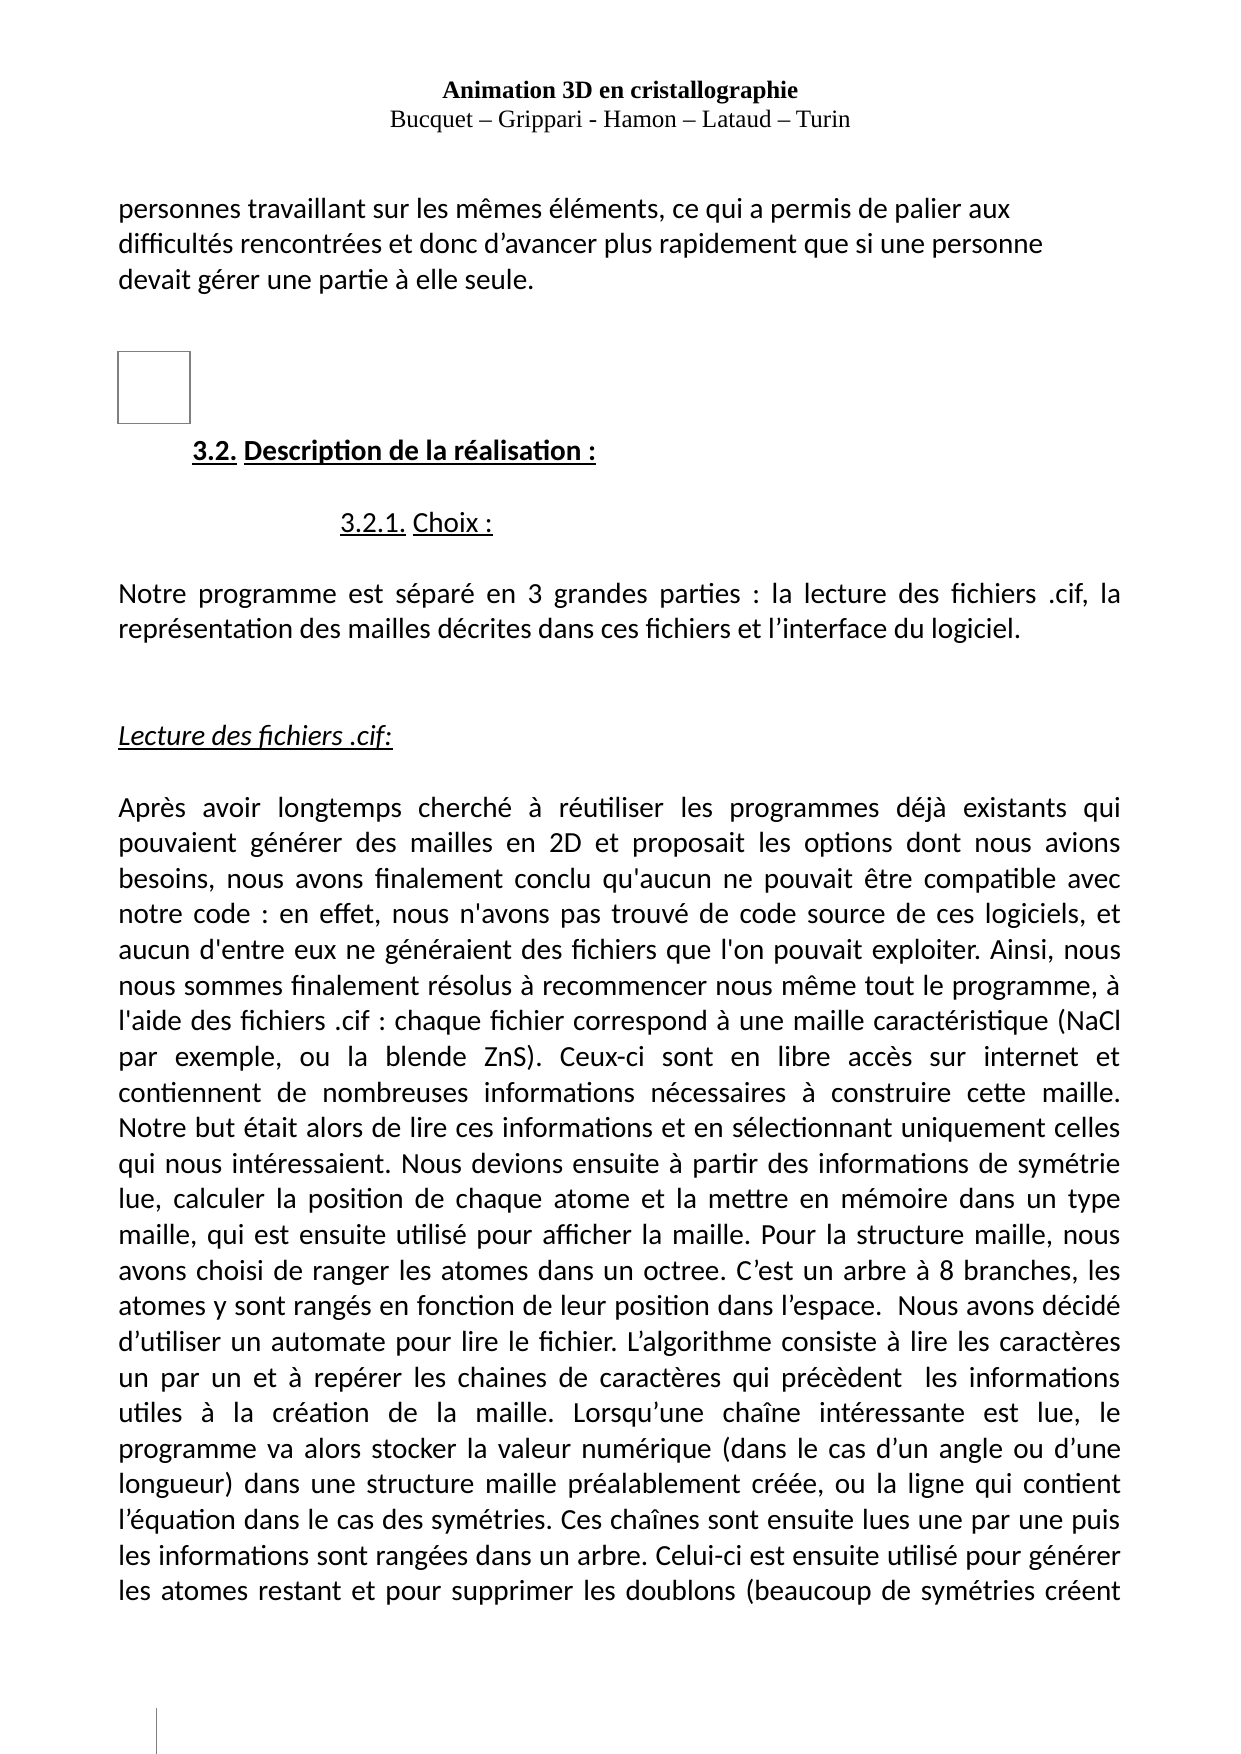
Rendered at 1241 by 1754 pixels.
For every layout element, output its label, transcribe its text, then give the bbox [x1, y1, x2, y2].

text Lecture des fichiers .cif: [118, 717, 1122, 753]
text 3.2. Description de la réalisation : [118, 432, 1122, 468]
text Après avoir longtemps cherché à réutiliser les programmes déjà existants qui pouvaient générer des mailles en 2D et proposait les options dont nous avions besoins, nous avons finalement conclu qu'aucun ne pouvait être compatible avec notre code : en effet, nous n'avons pas trouvé de code source de ces logiciels, et aucun d'entre eux ne généraient des fichiers que l'on pouvait exploiter. Ainsi, nous nous sommes finalement résolus à recommencer nous même tout le programme, à l'aide des fichiers .cif : chaque fichier correspond à une maille caractéristique (NaCl par exemple, ou la blende ZnS). Ceux-ci sont en libre accès sur internet et contiennent de nombreuses informations nécessaires à construire cette maille. Notre but était alors de lire ces informations et en sélectionnant uniquement celles qui nous intéressaient. Nous devions ensuite à partir des informations de symétrie lue, calculer la position de chaque atome et la mettre en mémoire dans un type maille, qui est ensuite utilisé pour afficher la maille. Pour la structure maille, nous avons choisi de ranger les atomes dans un octree. C’est un arbre à 8 branches, les atomes y sont rangés en fonction de leur position dans l’espace. Nous avons décidé d’utiliser un automate pour lire le fichier. L’algorithme consiste à lire les caractères un par un et à repérer les chaines de caractères qui précèdent les informations utiles à la création de la maille. Lorsqu’une chaîne intéressante est lue, le programme va alors stocker la valeur numérique (dans le cas d’un angle ou d’une longueur) dans une structure maille préalablement créée, ou la ligne qui contient l’équation dans le cas des symétries. Ces chaînes sont ensuite lues une par une puis les informations sont rangées dans un arbre. Celui-ci est ensuite utilisé pour générer les atomes restant et pour supprimer les doublons (beaucoup de symétries créent [118, 789, 1122, 1608]
text personnes travaillant sur les mêmes éléments, ce qui a permis de palier aux difficultés rencontrées et donc d’avancer plus rapidement que si une personne devait gérer une partie à elle seule. [118, 190, 1122, 297]
text Notre programme est séparé en 3 grandes parties : la lecture des fichiers .cif, la représentation des mailles décrites dans ces fichiers et l’interface du logiciel. [118, 575, 1122, 646]
text 3.2.1. Choix : [118, 504, 1122, 539]
